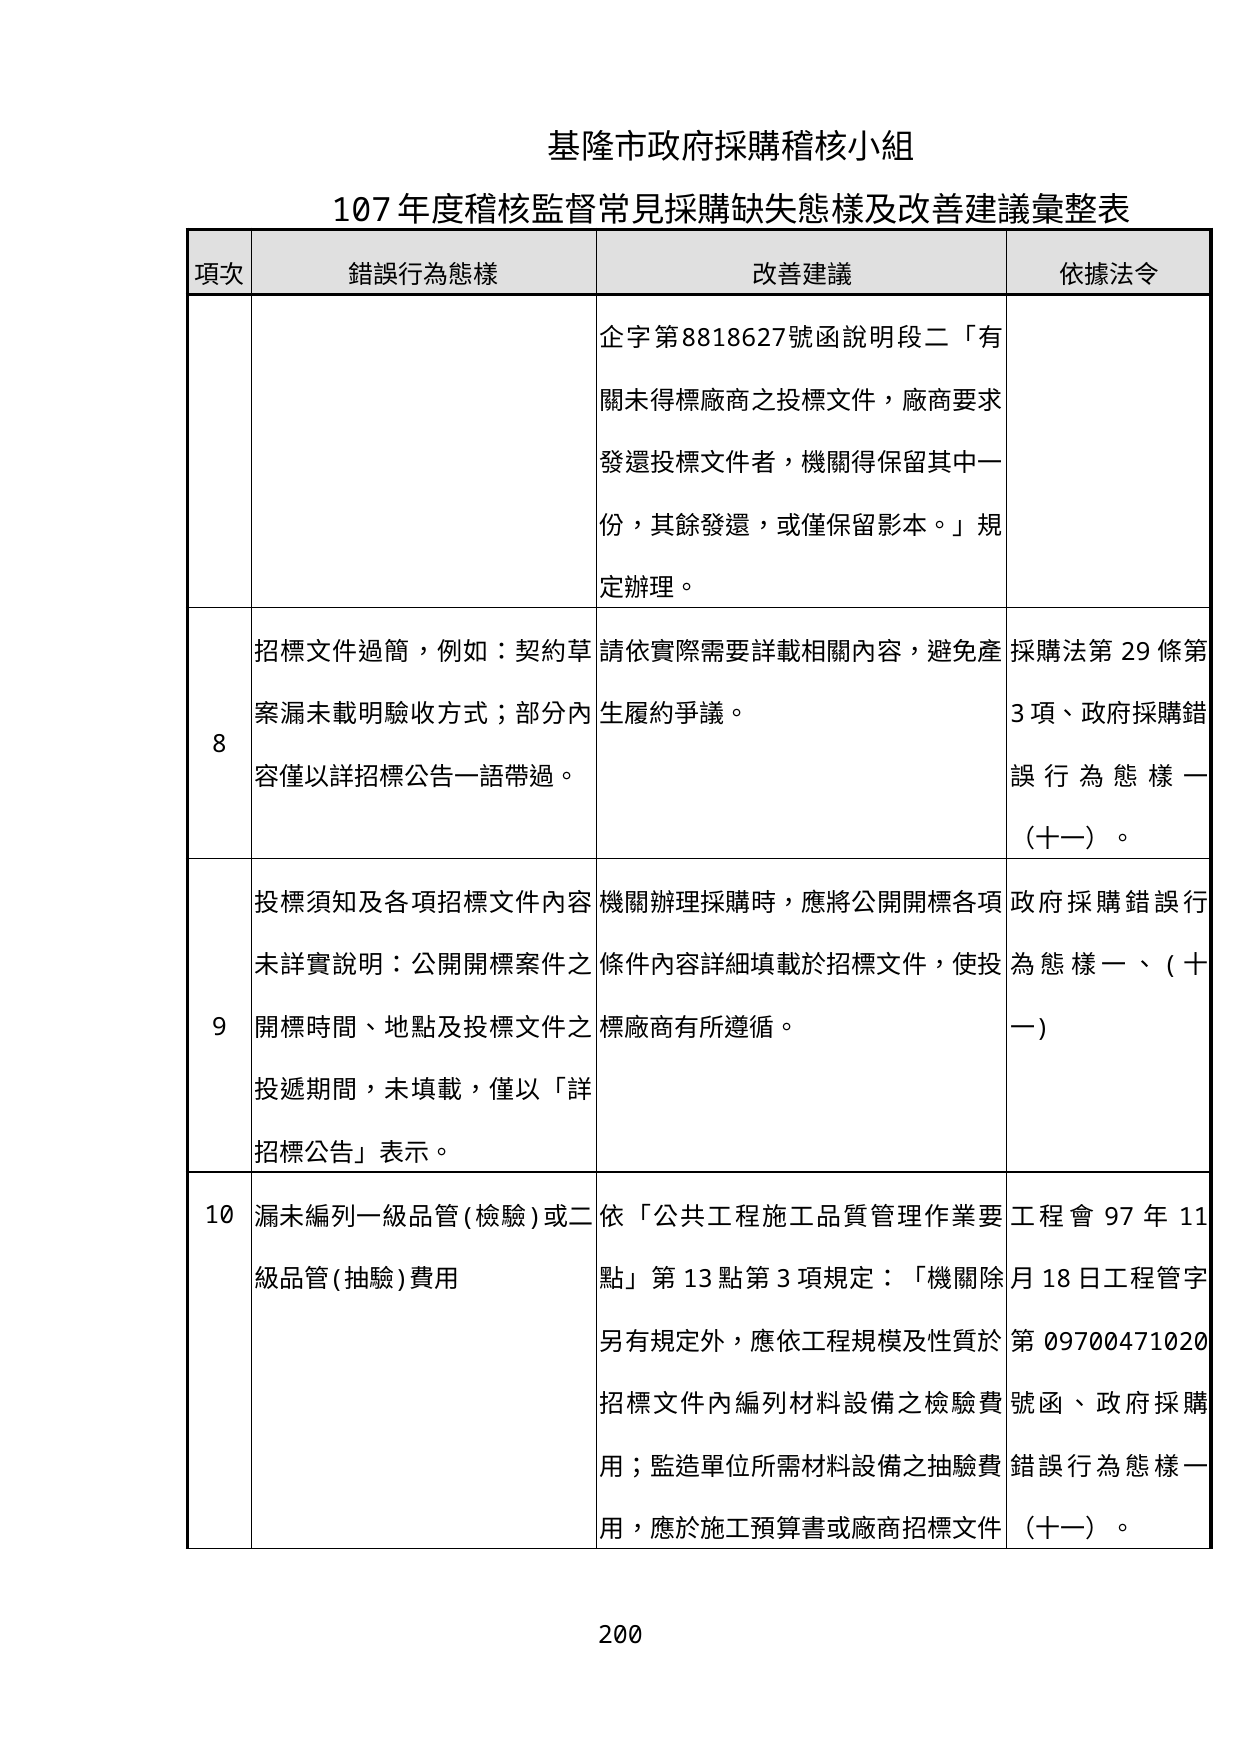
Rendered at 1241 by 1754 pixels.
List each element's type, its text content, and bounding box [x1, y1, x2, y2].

table_cell 政府採購錯誤行為態樣一、(十一) [1007, 859, 1209, 1171]
table_header [187, 103, 251, 228]
table_cell 企字第8818627號函說明段二「有關未得標廠商之投標文件，廠商要求發還投標文件者，機關得保留其中一份，其餘發還，或僅保留影本。」規定辦理。 [597, 296, 1006, 607]
table_cell 招標文件過簡，例如：契約草案漏未載明驗收方式；部分內容僅以詳招標公告一語帶過。 [252, 608, 596, 858]
table_cell 10 [189, 1173, 251, 1547]
table_cell 依「公共工程施工品質管理作業要點」第13點第3項規定：「機關除另有規定外，應依工程規模及性質於招標文件內編列材料設備之檢驗費用；監造單位所需材料設備之抽驗費用，應於施工預算書或廠商招標文件 [597, 1173, 1006, 1547]
table_header 基隆市政府採購稽核小組 107年度稽核監督常見採購缺失態樣及改善建議彙整表 [251, 103, 1211, 228]
table_cell 採購法第29條第3項、政府採購錯誤行為態樣一（十一）。 [1007, 608, 1209, 858]
table_cell 投標須知及各項招標文件內容未詳實說明：公開開標案件之開標時間、地點及投標文件之投遞期間，未填載，僅以「詳招標公告」表示。 [252, 859, 596, 1171]
table_cell [1007, 296, 1209, 607]
table_cell 錯誤行為態樣 [252, 231, 596, 293]
table_cell 9 [189, 859, 251, 1171]
table_cell 機關辦理採購時，應將公開開標各項條件內容詳細填載於招標文件，使投標廠商有所遵循。 [597, 859, 1006, 1171]
table_cell 依據法令 [1007, 231, 1209, 293]
table_cell 改善建議 [597, 231, 1006, 293]
table_cell 項次 [189, 231, 251, 293]
table_cell [189, 296, 251, 607]
table_cell 8 [189, 608, 251, 858]
table_cell 漏未編列一級品管(檢驗)或二級品管(抽驗)費用 [252, 1173, 596, 1547]
table_cell 工程會97年11月18日工程管字第09700471020號函、政府採購錯誤行為態樣一（十一）。 [1007, 1173, 1209, 1547]
table_cell 請依實際需要詳載相關內容，避免產生履約爭議。 [597, 608, 1006, 858]
table_cell [252, 296, 596, 607]
